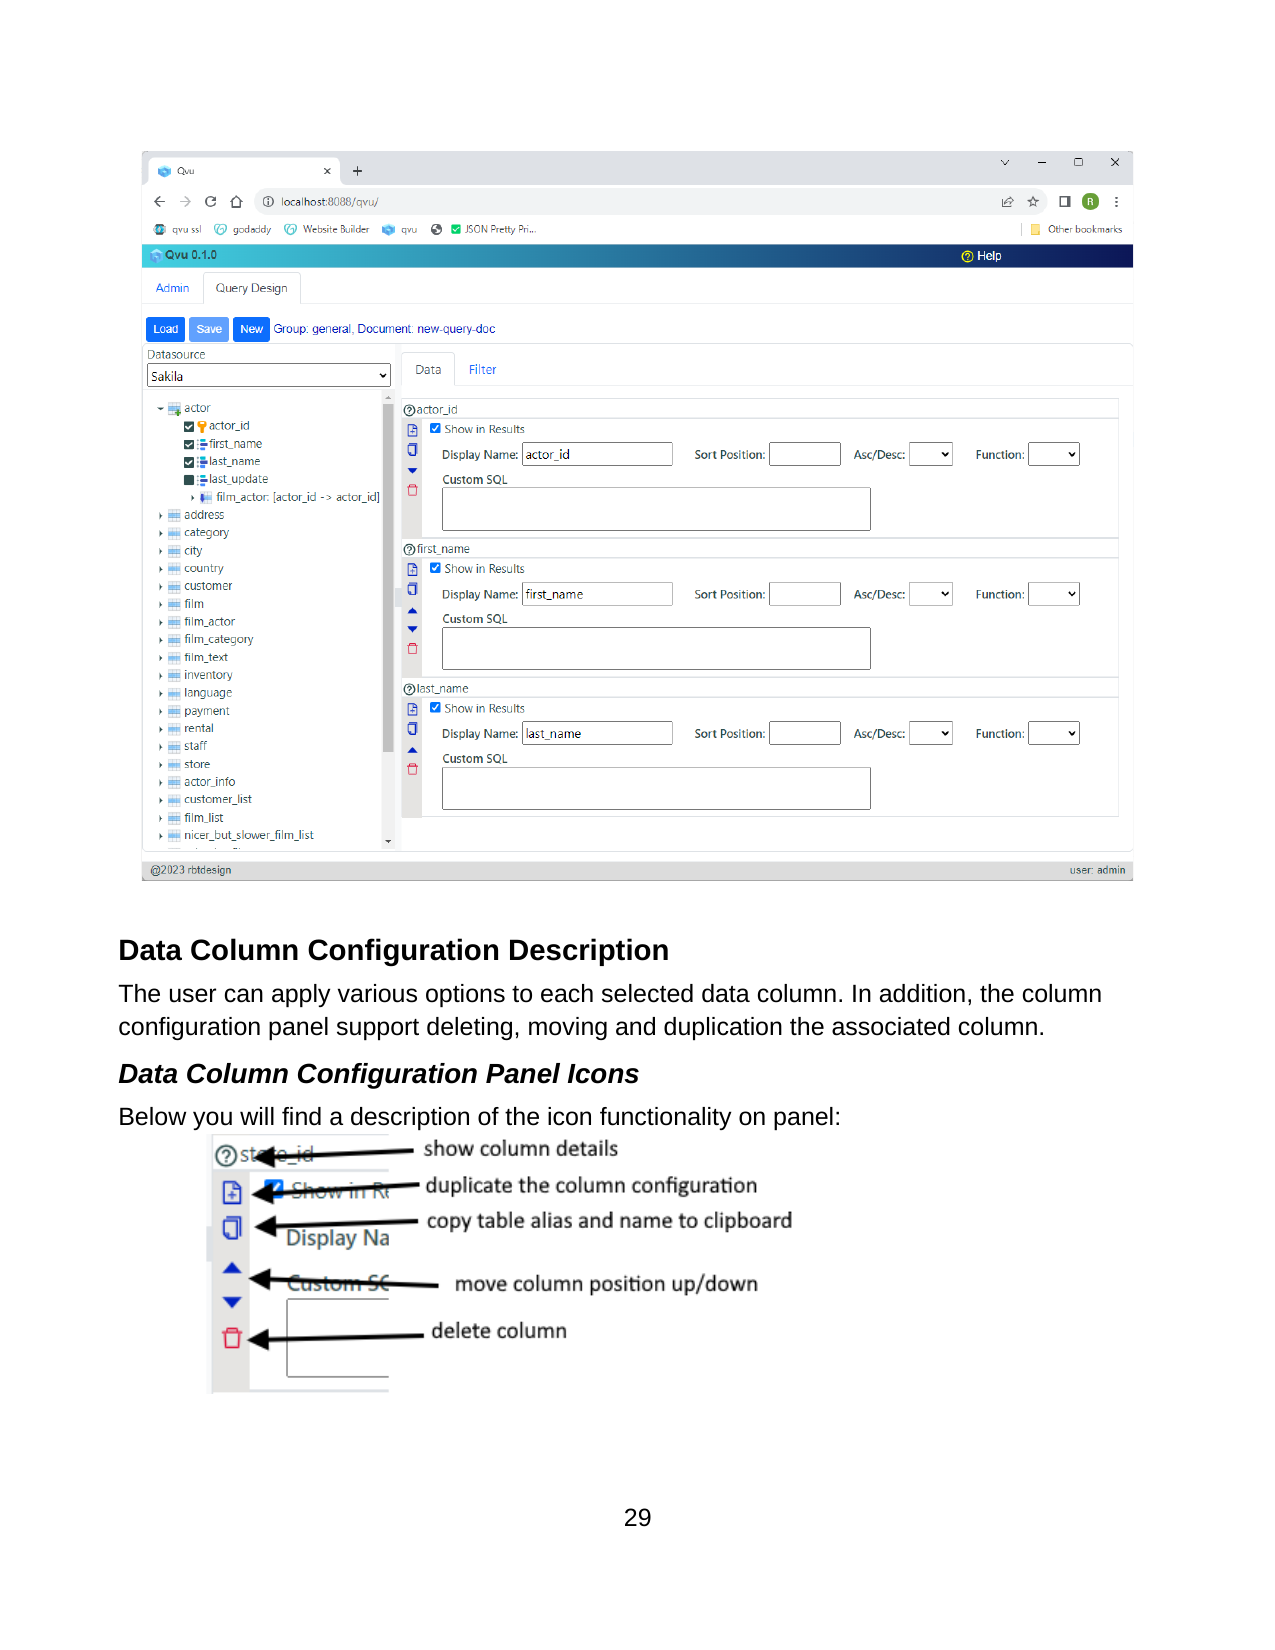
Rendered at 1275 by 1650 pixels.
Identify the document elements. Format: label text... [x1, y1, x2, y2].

text The user can apply various options to each selected data column. In addition, the column configuration panel support deleting, moving and duplication the associated column. [118, 979, 1157, 1041]
text Below you will find a description of the icon functionality on panel: [118, 1102, 1157, 1131]
subtitle Data Column Configuration Description [118, 933, 1157, 967]
picture [141, 151, 1134, 881]
picture [206, 1134, 938, 1394]
subtitle Data Column Configuration Panel Icons [118, 1058, 1157, 1089]
